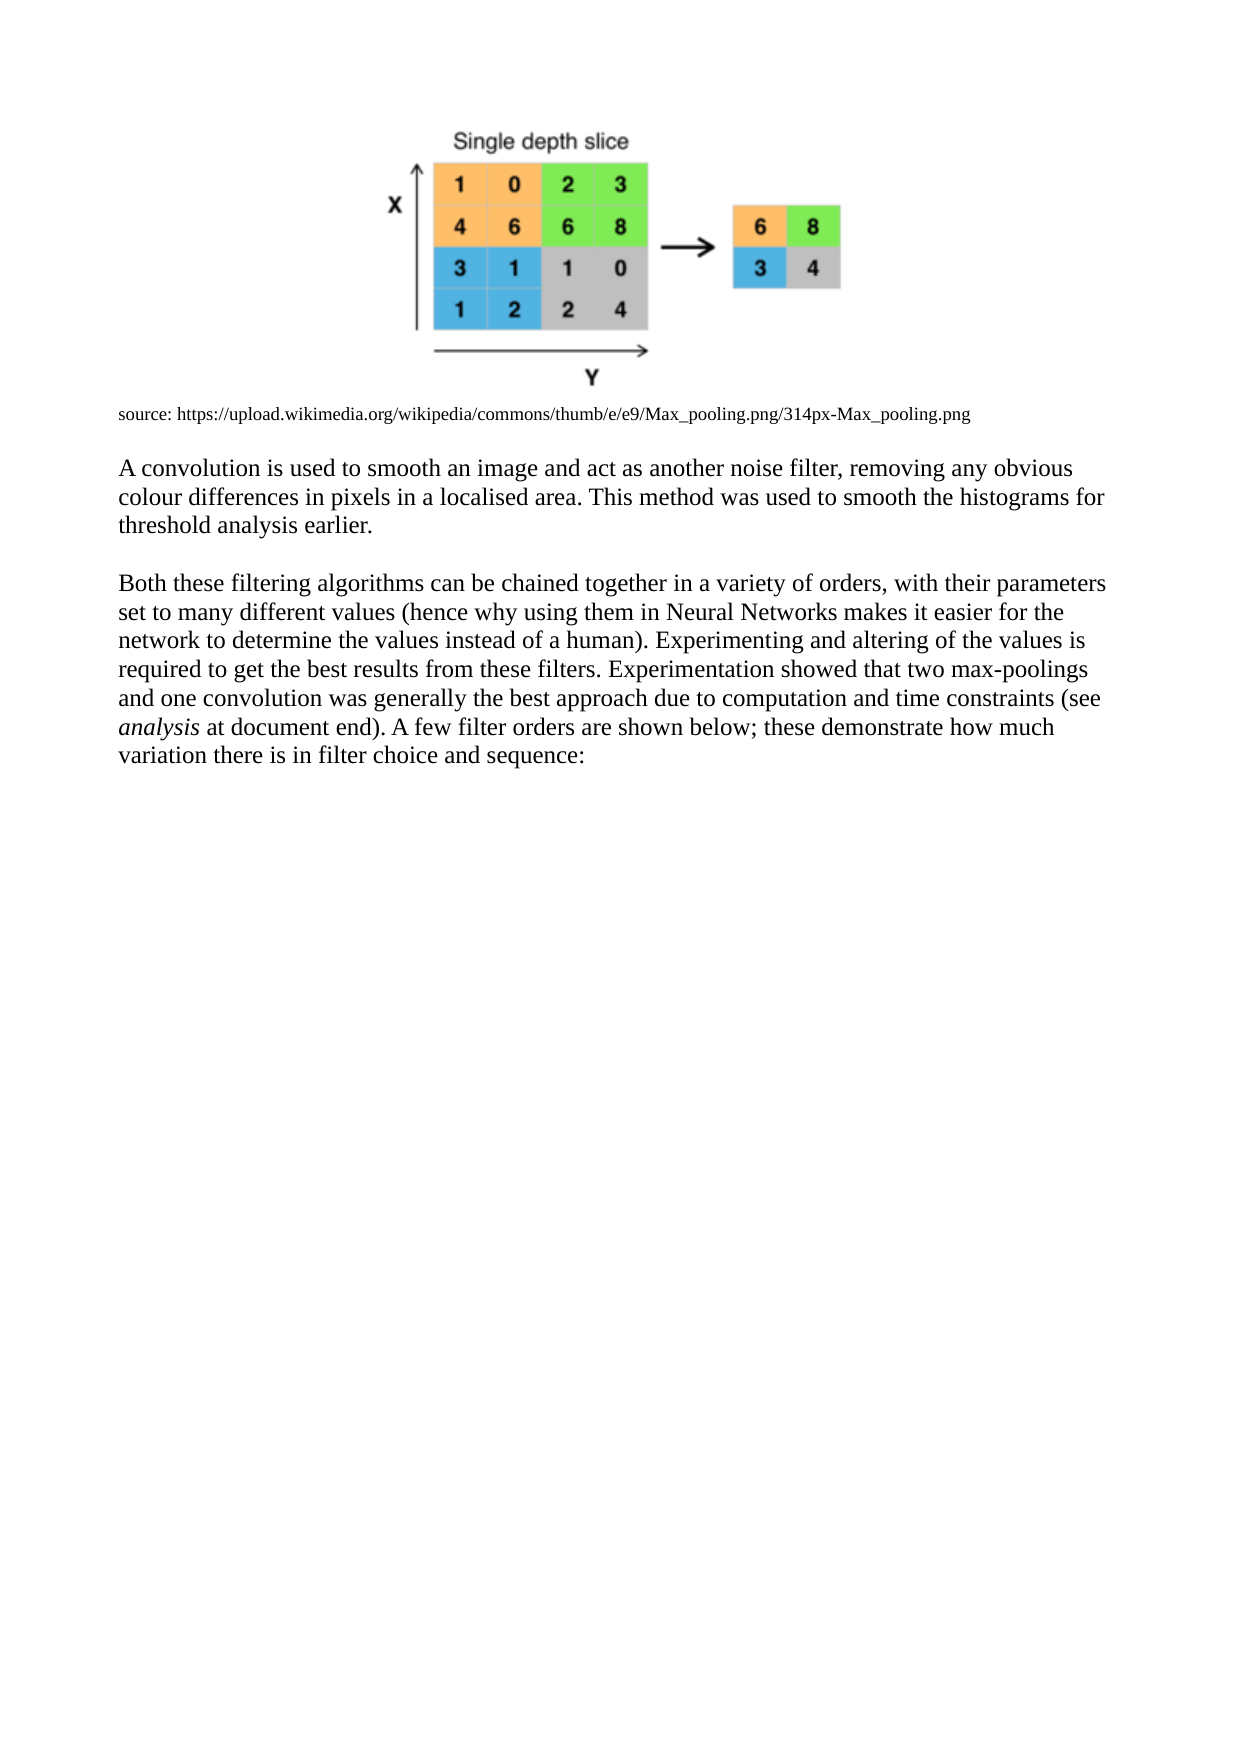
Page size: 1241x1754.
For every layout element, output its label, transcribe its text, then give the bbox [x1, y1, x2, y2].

picture [374, 118, 866, 403]
text A convolution is used to smooth an image and act as another noise filter, removing any obvious colour differences in pixels in a localised area. This method was used to smooth the histograms for threshold analysis earlier. [118, 453, 1122, 539]
text source: https://upload.wikimedia.org/wikipedia/commons/thumb/e/e9/Max_pooling.png/314px-Max_pooling.png [118, 118, 1122, 424]
text Both these filtering algorithms can be chained together in a variety of orders, with their parameters set to many different values (hence why using them in Neural Networks makes it easier for the network to determine the values instead of a human). Experimenting and altering of the values is required to get the best results from these filters. Experimentation showed that two max-poolings and one convolution was generally the best approach due to computation and time constraints (see analysis at document end). A few filter orders are shown below; these demonstrate how much variation there is in filter choice and sequence: [118, 568, 1122, 769]
